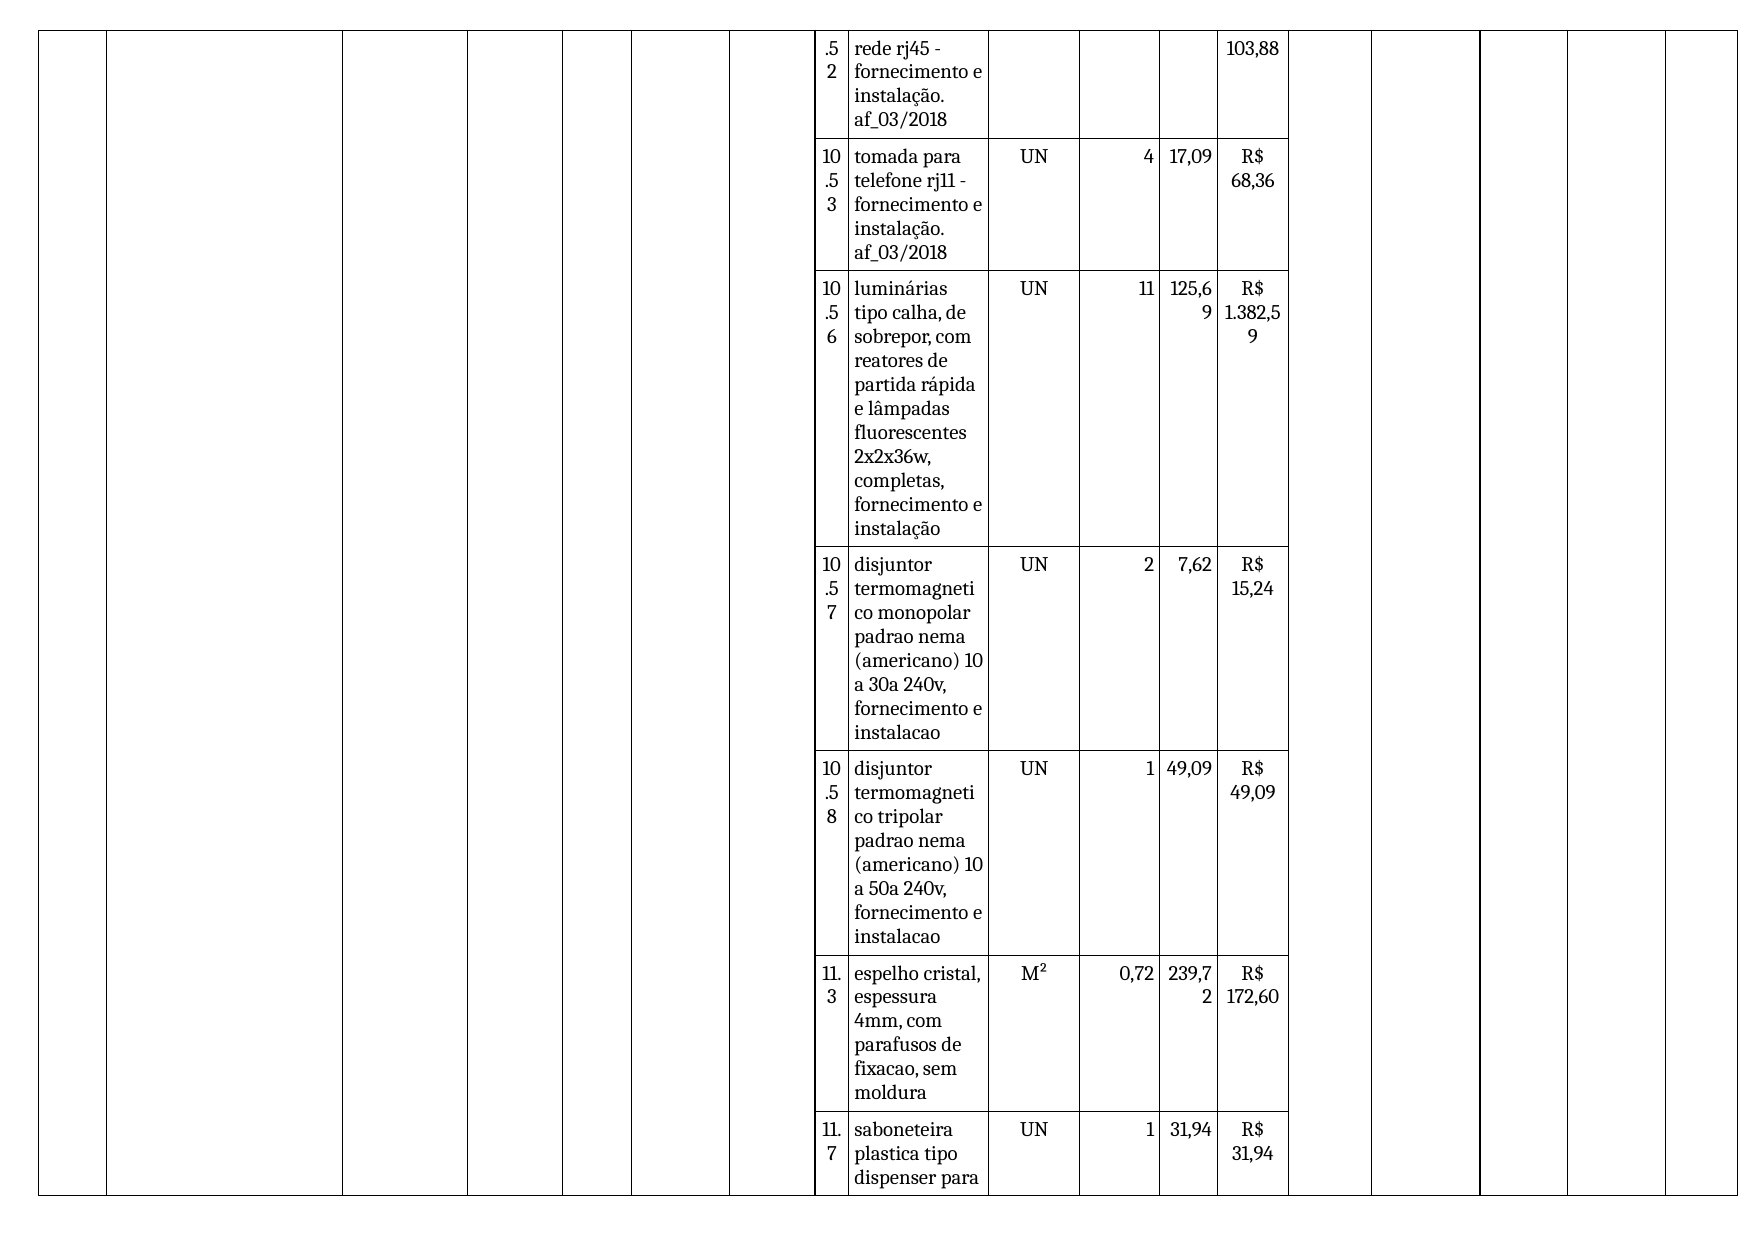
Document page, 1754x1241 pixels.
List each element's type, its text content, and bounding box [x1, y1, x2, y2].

table_cell R$ 1.382,59 [1218, 271, 1288, 546]
table_cell UN [989, 1112, 1079, 1195]
table_cell [1160, 31, 1217, 138]
table_cell [39, 31, 106, 1195]
table_cell disjuntor termomagnetico tripolar padrao nema (americano) 10 a 50a 240v, fornecimento e instalacao [849, 751, 988, 954]
table_cell [1289, 31, 1371, 1195]
table_cell 11.3 [816, 956, 848, 1111]
table_cell M² [989, 956, 1079, 1111]
table_cell 10.56 [816, 271, 848, 546]
table_cell 49,09 [1160, 751, 1217, 954]
table_cell R$ 68,36 [1218, 139, 1288, 270]
table_cell espelho cristal, espessura 4mm, com parafusos de fixacao, sem moldura [849, 956, 988, 1111]
table_cell [989, 31, 1079, 138]
table_cell [468, 31, 562, 1195]
table_cell UN [989, 751, 1079, 954]
table_cell luminárias tipo calha, de sobrepor, com reatores de partida rápida e lâmpadas fluorescentes 2x2x36w, completas, fornecimento e instalação [849, 271, 988, 546]
table_cell tomada para telefone rj11 - fornecimento e instalação. af_03/2018 [849, 139, 988, 270]
table_cell 2 [1080, 547, 1159, 750]
table_cell 239,72 [1160, 956, 1217, 1111]
table_cell 103,88 [1218, 31, 1288, 138]
table_cell 1 [1080, 751, 1159, 954]
table_cell 7,62 [1160, 547, 1217, 750]
table_cell saboneteira plastica tipo dispenser para [849, 1112, 988, 1195]
table_cell UN [989, 547, 1079, 750]
table_cell 17,09 [1160, 139, 1217, 270]
table_cell [1568, 31, 1665, 1195]
table_cell [632, 31, 729, 1195]
table_cell 125,69 [1160, 271, 1217, 546]
table_cell 4 [1080, 139, 1159, 270]
table_cell [343, 31, 467, 1195]
table_cell 11 [1080, 271, 1159, 546]
table_cell 11.7 [816, 1112, 848, 1195]
table_cell [107, 31, 342, 1195]
table_cell R$ 49,09 [1218, 751, 1288, 954]
table_cell 31,94 [1160, 1112, 1217, 1195]
table_cell 1 [1080, 1112, 1159, 1195]
table_cell [1481, 31, 1567, 1195]
table_cell disjuntor termomagnetico monopolar padrao nema (americano) 10 a 30a 240v, fornecimento e instalacao [849, 547, 988, 750]
table_cell [730, 31, 814, 1195]
table_cell R$ 31,94 [1218, 1112, 1288, 1195]
table_cell UN [989, 271, 1079, 546]
table_cell [1372, 31, 1479, 1195]
table_cell UN [989, 139, 1079, 270]
table_cell 0,72 [1080, 956, 1159, 1111]
table_cell 10.57 [816, 547, 848, 750]
table_cell R$ 172,60 [1218, 956, 1288, 1111]
table_cell 10.53 [816, 139, 848, 270]
table_cell [1080, 31, 1159, 138]
table_cell R$ 15,24 [1218, 547, 1288, 750]
table_cell .52 [816, 31, 848, 138]
table_cell rede rj45 - fornecimento e instalação. af_03/2018 [849, 31, 988, 138]
table_cell 10.58 [816, 751, 848, 954]
table_cell [563, 31, 631, 1195]
table_cell [1666, 31, 1737, 1195]
